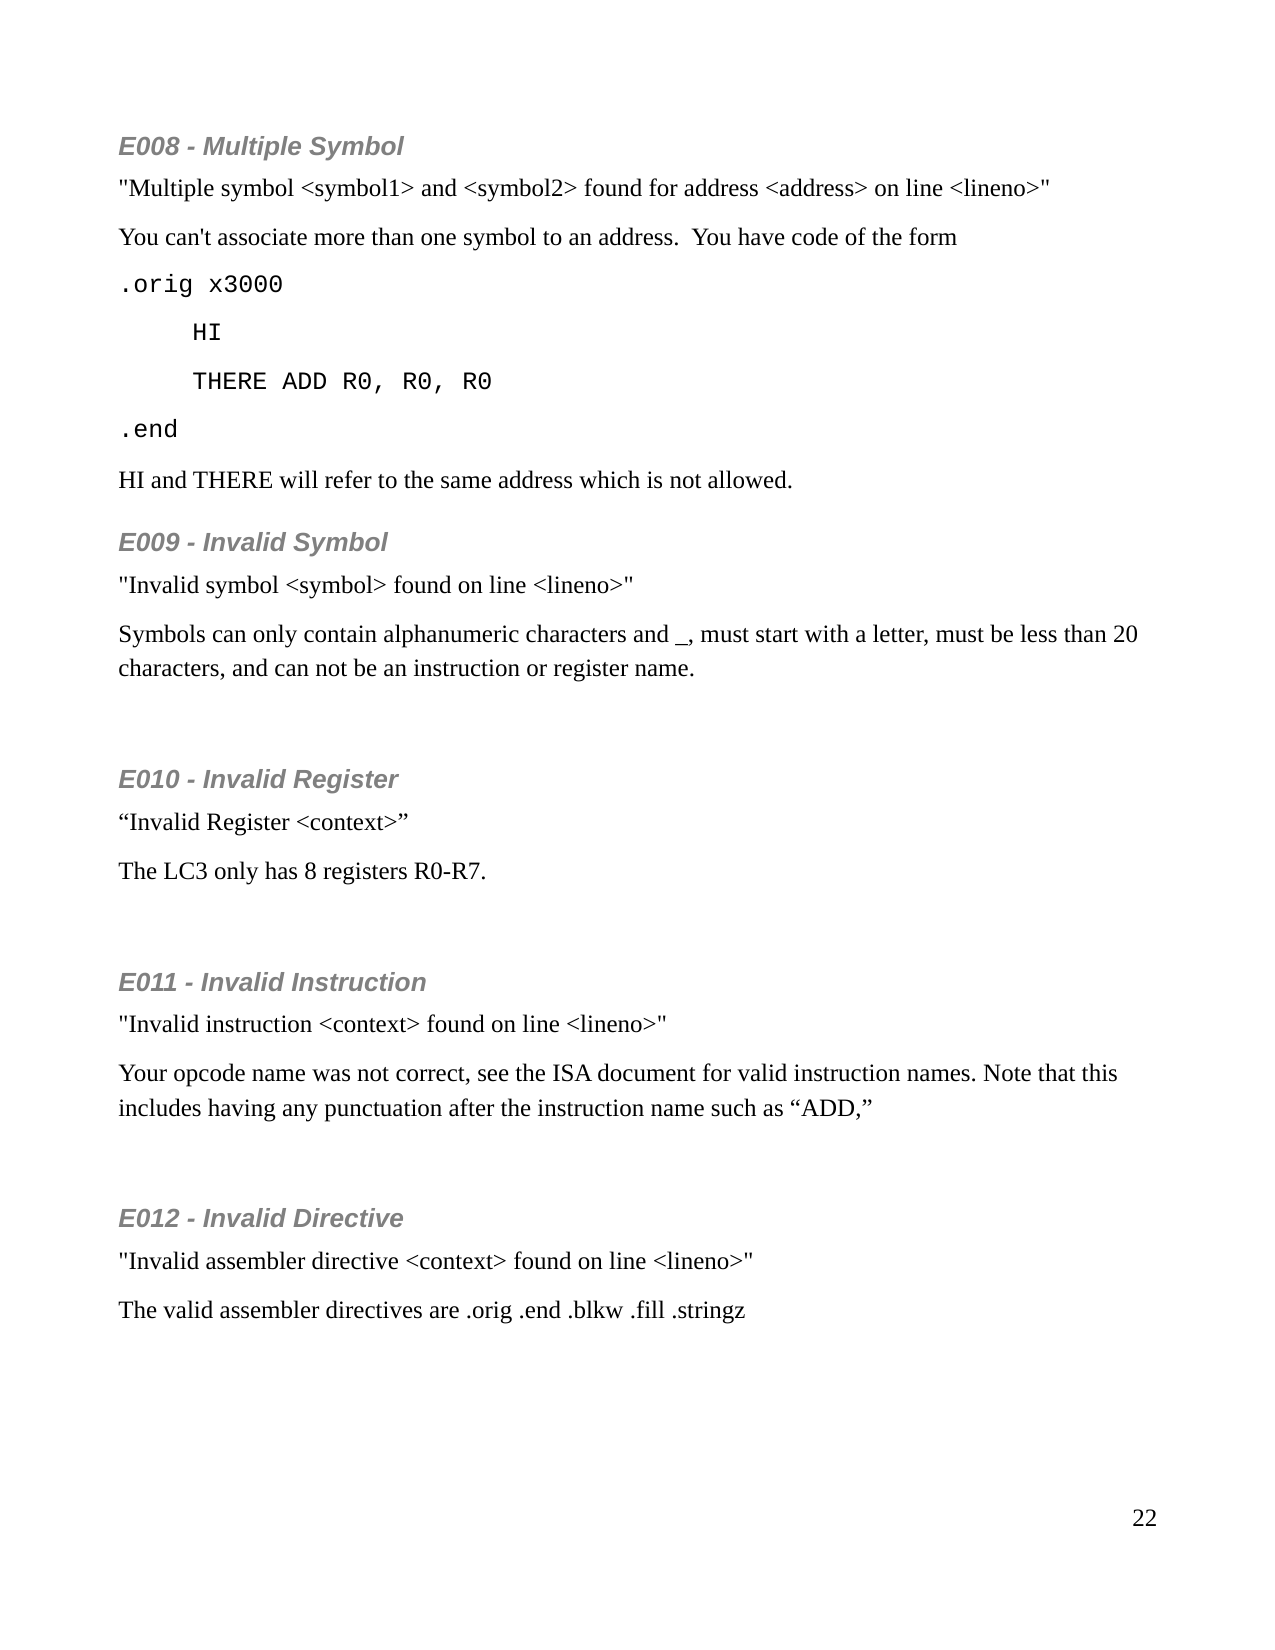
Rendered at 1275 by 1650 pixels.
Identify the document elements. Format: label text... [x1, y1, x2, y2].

text THERE ADD R0, R0, R0 [118, 368, 1157, 397]
subtitle E011 - Invalid Instruction [118, 966, 1157, 997]
text "Invalid assembler directive <context> found on line <lineno>" [118, 1246, 1157, 1275]
text HI [118, 320, 1157, 348]
subtitle E009 - Invalid Symbol [118, 527, 1157, 557]
text The valid assembler directives are .orig .end .blkw .fill .stringz [118, 1295, 1157, 1324]
text .end [118, 417, 1157, 445]
subtitle E008 - Multiple Symbol [118, 131, 1157, 161]
text You can't associate more than one symbol to an address. You have code of the form [118, 222, 1157, 251]
text "Multiple symbol <symbol1> and <symbol2> found for address <address> on line <lineno>" [118, 173, 1157, 202]
text The LC3 only has 8 registers R0-R7. [118, 856, 1157, 884]
text HI and THERE will refer to the same address which is not allowed. [118, 466, 1157, 494]
text “Invalid Register <context>” [118, 807, 1157, 836]
text Your opcode name was not correct, see the ISA document for valid instruction names. Note that this includes having any punctuation after the instruction name such as “ADD,” [118, 1058, 1157, 1121]
text "Invalid symbol <symbol> found on line <lineno>" [118, 570, 1157, 599]
text .orig x3000 [118, 271, 1157, 300]
text "Invalid instruction <context> found on line <lineno>" [118, 1009, 1157, 1038]
subtitle E012 - Invalid Directive [118, 1203, 1157, 1233]
subtitle E010 - Invalid Register [118, 764, 1157, 794]
text Symbols can only contain alphanumeric characters and _, must start with a letter, must be less than 20 characters, and can not be an instruction or register name. [118, 619, 1157, 682]
